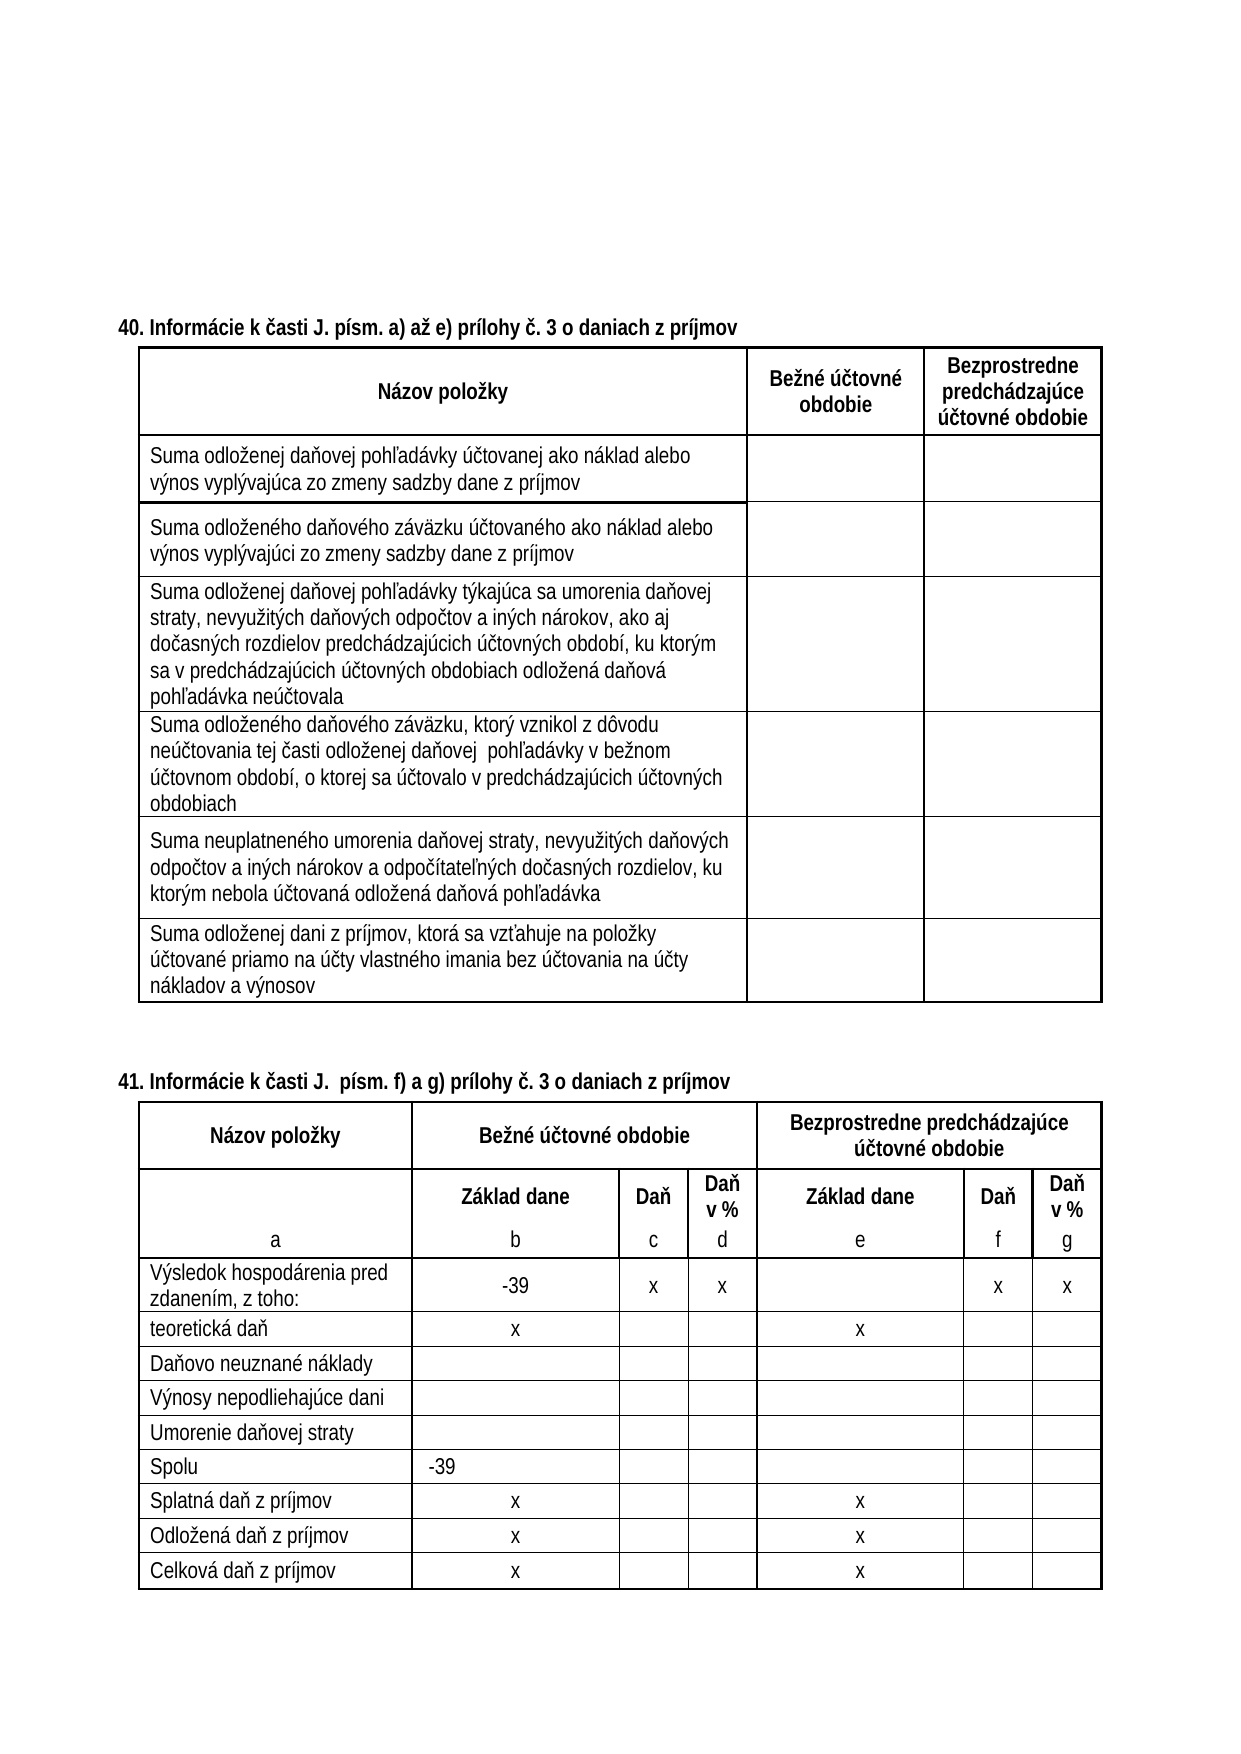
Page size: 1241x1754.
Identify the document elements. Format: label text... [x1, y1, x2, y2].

table_cell Daň v % [689, 1170, 756, 1222]
table_cell [1033, 1416, 1100, 1449]
table_cell [689, 1450, 756, 1483]
table_cell [620, 1312, 688, 1346]
table_cell [964, 1347, 1032, 1380]
table_cell [964, 1519, 1032, 1552]
table_cell [689, 1312, 756, 1346]
table_cell [925, 502, 1100, 576]
table_cell [413, 1381, 619, 1414]
table_header Bežné účtovné obdobie [413, 1103, 756, 1167]
table_cell [748, 577, 923, 711]
table_cell [689, 1347, 756, 1380]
table_cell [964, 1553, 1032, 1588]
table_cell f [965, 1222, 1031, 1257]
table_cell [758, 1381, 963, 1414]
table_cell [748, 919, 923, 1001]
table_cell [758, 1416, 963, 1449]
table_cell c [620, 1222, 687, 1257]
table_cell [620, 1484, 688, 1518]
table_header Bezprostredne predchádzajúce účtovné obdobie [925, 349, 1100, 434]
table_cell [748, 436, 923, 501]
table_cell [925, 436, 1100, 501]
table_cell [1033, 1484, 1100, 1518]
table_cell Umorenie daňovej straty [140, 1416, 411, 1449]
table_header Bezprostredne predchádzajúce účtovné obdobie [758, 1103, 1100, 1167]
table_cell -39 [413, 1450, 619, 1483]
table_cell [1033, 1312, 1100, 1346]
table_header Bežné účtovné obdobie [748, 349, 923, 434]
table_cell [964, 1484, 1032, 1518]
table_cell b [413, 1222, 618, 1257]
table_cell e [758, 1222, 963, 1257]
table_cell Suma odloženej dani z príjmov, ktorá sa vzťahuje na položky účtované priamo na účty vlastného imania bez účtovania na účty nákladov a výnosov [140, 919, 746, 1001]
table_cell [925, 712, 1100, 816]
table_cell [620, 1416, 688, 1449]
table_cell Daň [620, 1170, 687, 1222]
table_cell Splatná daň z príjmov [140, 1484, 411, 1518]
table_cell [620, 1519, 688, 1552]
table_cell [925, 817, 1100, 918]
table_cell x [1033, 1259, 1100, 1311]
table_cell Celková daň z príjmov [140, 1553, 411, 1588]
table_cell x [413, 1553, 619, 1588]
table_cell [620, 1347, 688, 1380]
table_cell [758, 1259, 963, 1311]
table_cell Základ dane [758, 1170, 963, 1222]
table_cell [620, 1381, 688, 1414]
table_cell [1033, 1347, 1100, 1380]
table_cell Spolu [140, 1450, 411, 1483]
table_cell [964, 1416, 1032, 1449]
table_cell [758, 1347, 963, 1380]
table_cell [925, 577, 1100, 711]
table_cell Suma odloženej daňovej pohľadávky týkajúca sa umorenia daňovej straty, nevyužitých daňových odpočtov a iných nárokov, ako aj dočasných rozdielov predchádzajúcich účtovných období, ku ktorým sa v predchádzajúcich účtovných obdobiach odložená daňová pohľadávka neúčtovala [140, 577, 746, 711]
table_cell Daň v % [1034, 1170, 1100, 1222]
table_cell Daňovo neuznané náklady [140, 1347, 411, 1380]
table_cell [964, 1381, 1032, 1414]
table_cell Suma odloženého daňového záväzku účtovaného ako náklad alebo výnos vyplývajúci zo zmeny sadzby dane z príjmov [140, 504, 746, 576]
table_cell x [964, 1259, 1032, 1311]
table_cell [620, 1450, 688, 1483]
text 40. Informácie k časti J. písm. a) až e) prílohy č. 3 o daniach z príjmov [118, 314, 1122, 340]
table_cell Suma odloženej daňovej pohľadávky účtovanej ako náklad alebo výnos vyplývajúca zo zmeny sadzby dane z príjmov [140, 436, 746, 501]
table_cell x [758, 1484, 963, 1518]
table_cell x [758, 1312, 963, 1346]
table_cell -39 [413, 1259, 619, 1311]
table_cell [964, 1312, 1032, 1346]
table_cell [1033, 1519, 1100, 1552]
table_cell d [689, 1222, 756, 1257]
table_cell [413, 1416, 619, 1449]
table_cell x [689, 1259, 756, 1311]
table_cell [413, 1347, 619, 1380]
table_cell x [758, 1553, 963, 1588]
table_header Názov položky [140, 349, 746, 434]
table_cell [964, 1450, 1032, 1483]
table_cell Daň [965, 1170, 1031, 1222]
table_cell [1033, 1450, 1100, 1483]
table_cell g [1034, 1222, 1100, 1257]
table_cell [689, 1381, 756, 1414]
table_cell x [413, 1484, 619, 1518]
table_header Názov položky [140, 1103, 411, 1167]
table_cell [689, 1519, 756, 1552]
table_cell [758, 1450, 963, 1483]
table_cell x [620, 1259, 688, 1311]
text 41. Informácie k časti J. písm. f) a g) prílohy č. 3 o daniach z príjmov [118, 1068, 1122, 1094]
table_cell x [758, 1519, 963, 1552]
table_cell [620, 1553, 688, 1588]
table_cell [689, 1484, 756, 1518]
table_cell x [413, 1312, 619, 1346]
table_cell [689, 1416, 756, 1449]
table_cell [1033, 1381, 1100, 1414]
table_cell [1033, 1553, 1100, 1588]
table_cell [140, 1170, 411, 1222]
table_cell [748, 817, 923, 918]
table_cell x [413, 1519, 619, 1552]
table_cell Suma odloženého daňového záväzku, ktorý vznikol z dôvodu neúčtovania tej časti odloženej daňovej pohľadávky v bežnom účtovnom období, o ktorej sa účtovalo v predchádzajúcich účtovných obdobiach [140, 712, 746, 816]
table_cell Základ dane [413, 1170, 618, 1222]
table_cell Odložená daň z príjmov [140, 1519, 411, 1552]
table_cell Suma neuplatneného umorenia daňovej straty, nevyužitých daňových odpočtov a iných nárokov a odpočítateľných dočasných rozdielov, ku ktorým nebola účtovaná odložená daňová pohľadávka [140, 817, 746, 918]
table_cell [689, 1553, 756, 1588]
table_cell [925, 919, 1100, 1001]
table_cell Výsledok hospodárenia pred zdanením, z toho: [140, 1259, 411, 1311]
table_cell a [140, 1222, 411, 1257]
table_cell Výnosy nepodliehajúce dani [140, 1381, 411, 1414]
table_cell teoretická daň [140, 1312, 411, 1346]
table_cell [748, 712, 923, 816]
table_cell [748, 502, 923, 576]
